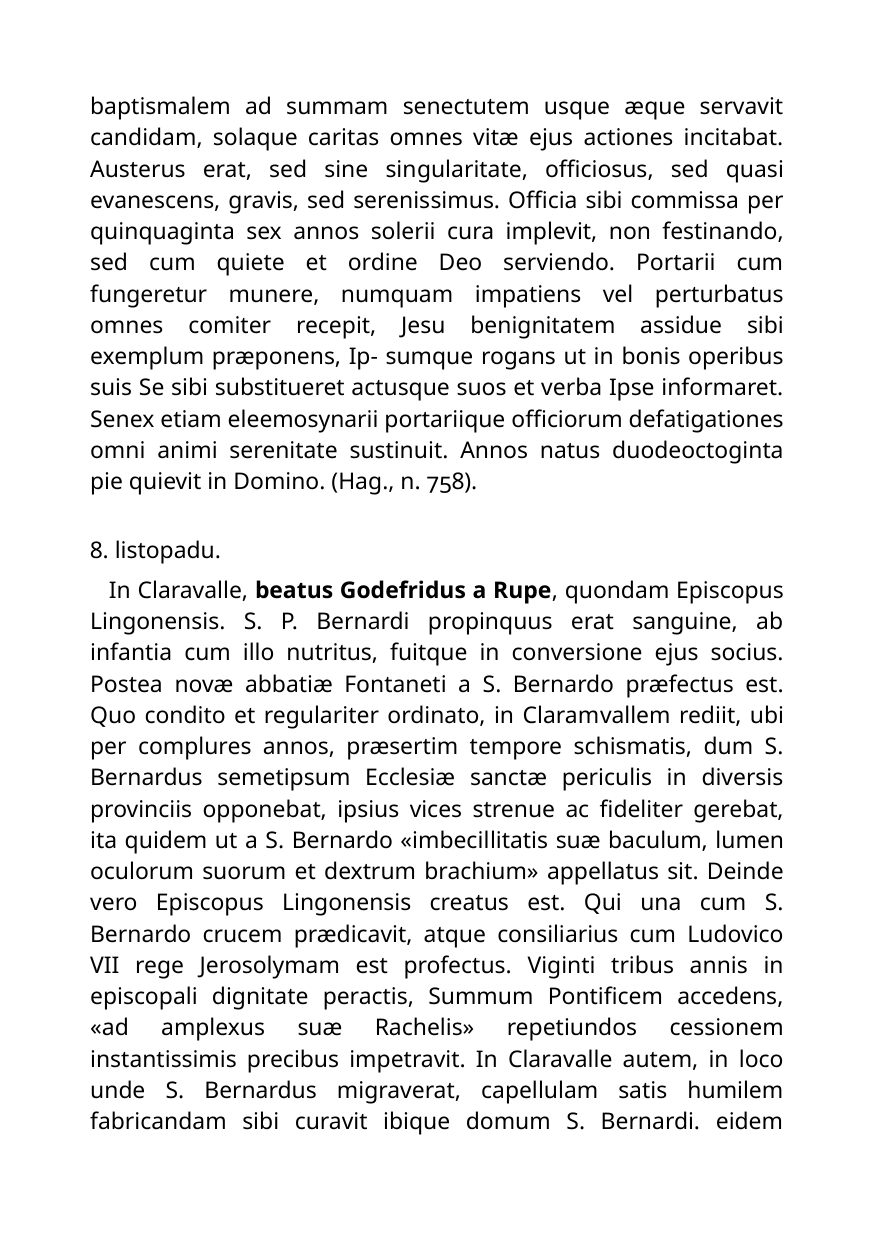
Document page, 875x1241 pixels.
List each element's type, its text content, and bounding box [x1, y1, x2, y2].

text 8. listopadu. [90, 533, 784, 565]
text In Claravalle, beatus Godefridus a Rupe, quondam Episcopus Lingonensis. S. P. Bernardi propinquus erat sanguine, ab infantia cum illo nutritus, fuitque in conversione ejus socius. Postea novæ abbatiæ Fontaneti a S. Bernardo præfectus est. Quo condito et regulariter ordinato, in Claram­vallem rediit, ubi per complures annos, præsertim tempore schismatis, dum S. Bernardus semetipsum Ecclesiæ sanctæ periculis in diversis provinciis opponebat, ipsius vices strenue ac fideliter gerebat, ita quidem ut a S. Bernardo «imbecil­litatis suæ baculum, lumen oculorum suorum et dextrum brachium» appellatus sit. Deinde vero Episcopus Lingonensis creatus est. Qui una cum S. Bernardo crucem prædicavit, atque consiliarius cum Ludovico VII rege Jerosolymam est profectus. Viginti tribus annis in episcopali dignitate peractis, Summum Pontificem accedens, «ad amplexus suæ Rachelis» repetiundos cessionem instantissimis precibus impetravit. In Claravalle autem, in loco unde S. Bernardus migraverat, capellulam satis humilem fabricandam sibi curavit ibique domum S. Bernardi. eidem [90, 574, 784, 1136]
text baptismalem ad summam senectutem usque æque servavit candidam, solaque caritas omnes vitæ ejus actiones incitabat. Austerus erat, sed sine sin­gularitate, officiosus, sed quasi evanescens, gravis, sed serenis­simus. Officia sibi commissa per quinquaginta sex annos solerii cura implevit, non festinando, sed cum quiete et ordine Deo serviendo. Portarii cum fungeretur munere, numquam impatiens vel perturbatus omnes comiter recepit, Jesu benignitatem assidue sibi exemplum præponens, Ip- sumque rogans ut in bonis operibus suis Se sibi substitueret actusque suos et verba Ipse informaret. Senex etiam eleemosynarii portariique officiorum defatigationes omni animi serenitate sustinuit. Annos natus duodeoctoginta pie quievit in Domino. (Hag., n. 758). [90, 90, 784, 496]
